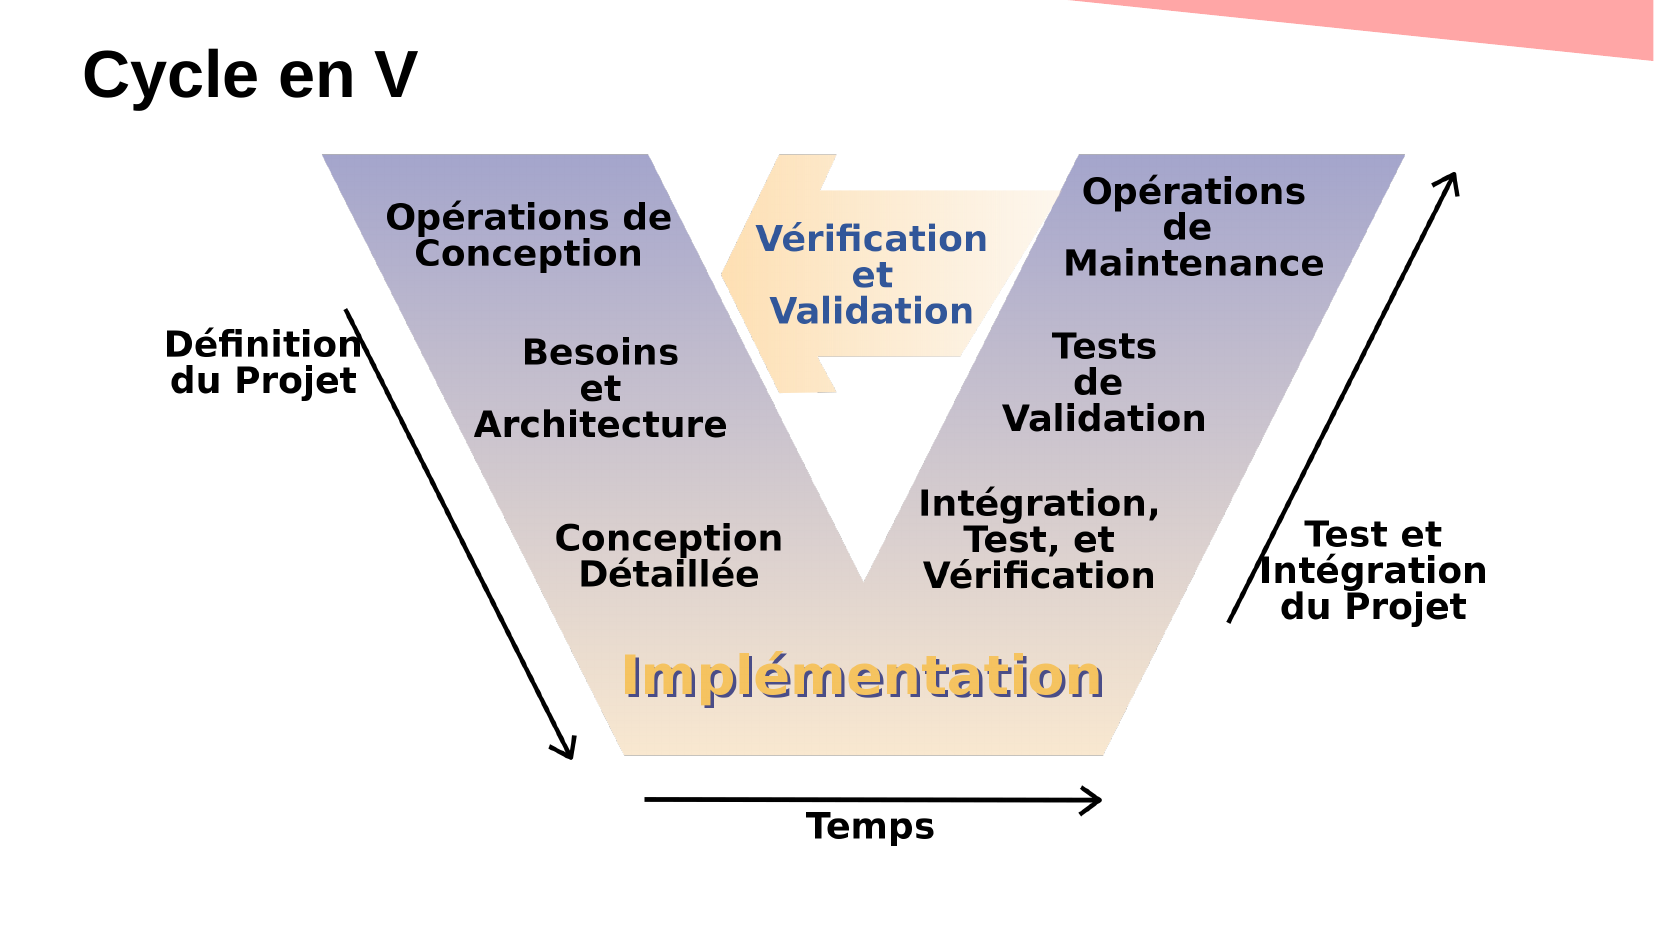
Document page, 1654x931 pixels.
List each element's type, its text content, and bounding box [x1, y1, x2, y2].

picture [152, 121, 1502, 872]
text_box [1067, 0, 1654, 62]
title Cycle en V [82, 37, 1571, 122]
